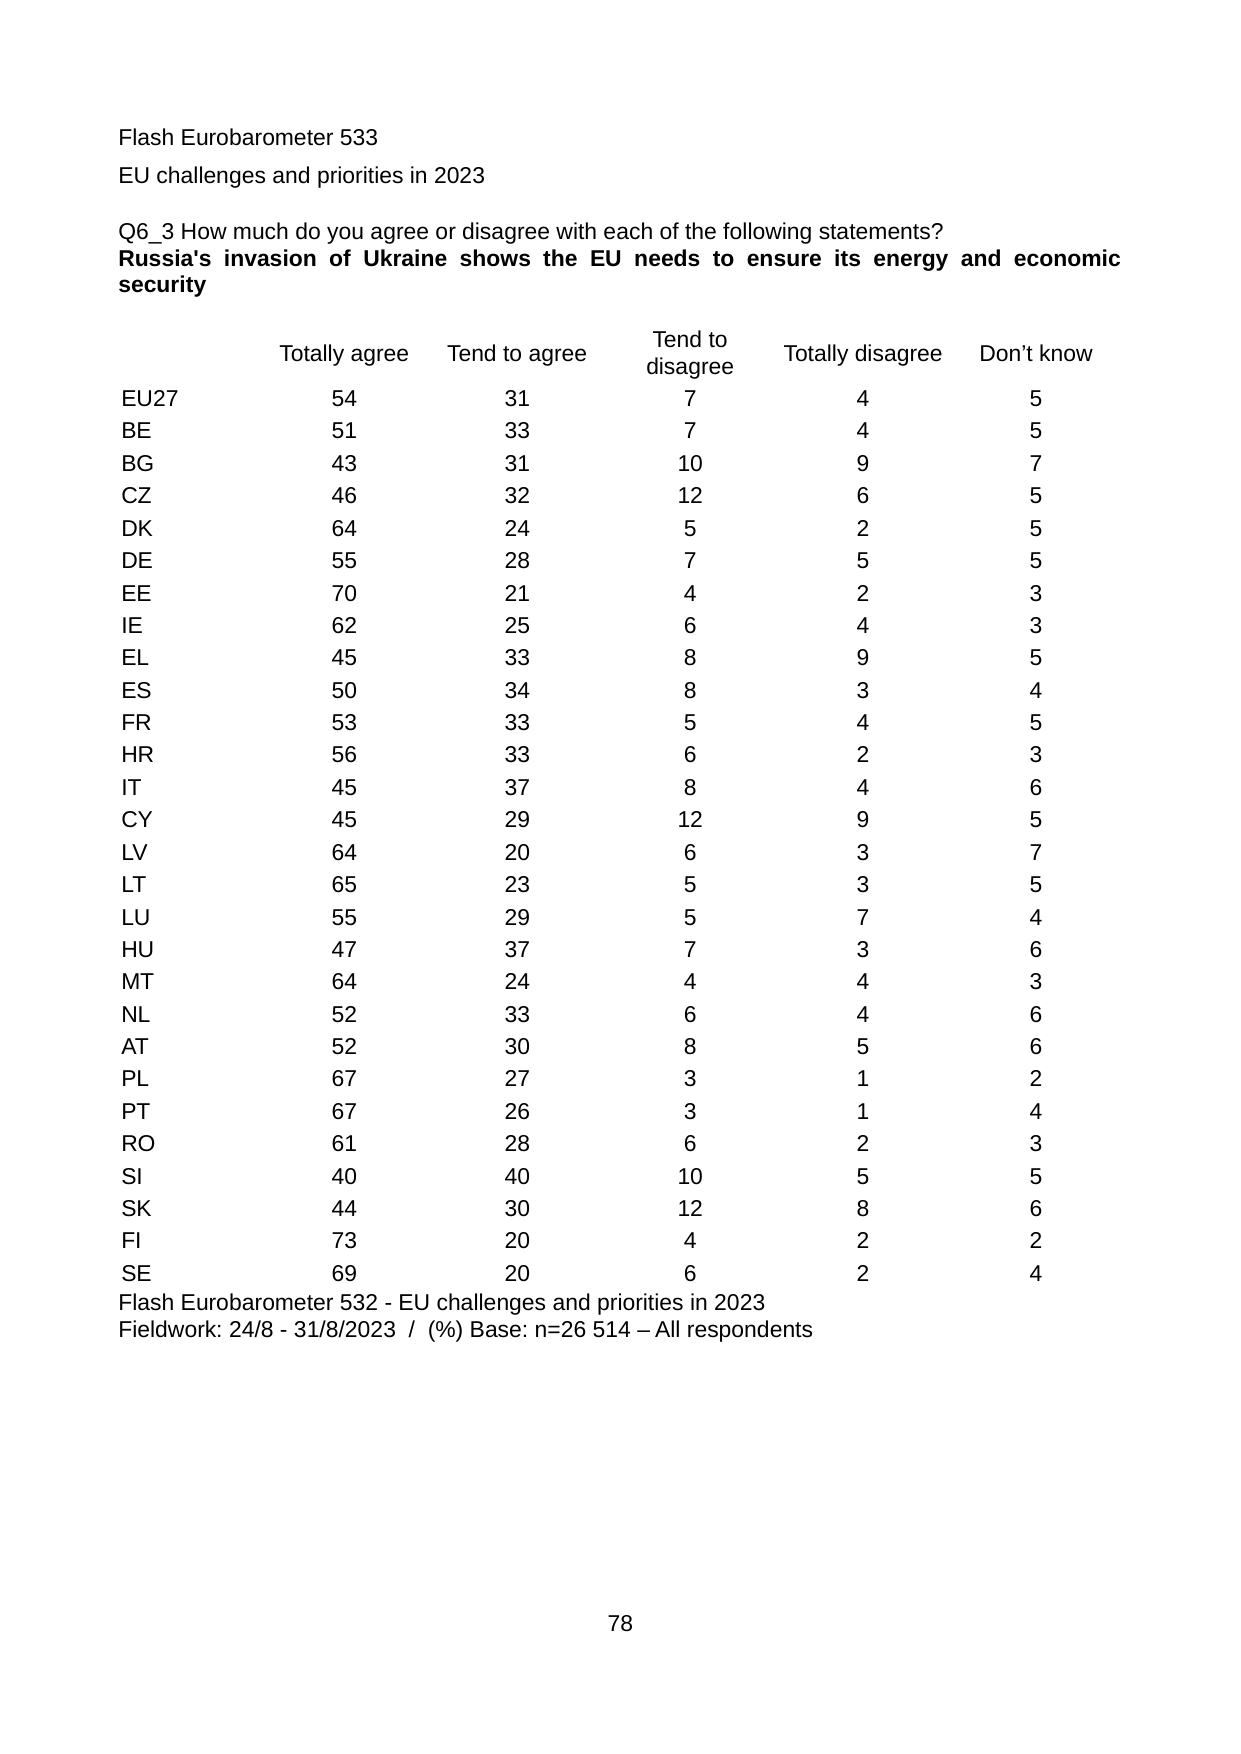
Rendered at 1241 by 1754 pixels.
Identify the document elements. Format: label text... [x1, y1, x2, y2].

table_cell SE [118, 1257, 258, 1289]
table_cell 2 [776, 1127, 949, 1159]
table_cell 10 [604, 1160, 776, 1192]
table_cell 50 [258, 674, 431, 706]
table_cell PT [118, 1095, 258, 1127]
table_cell 65 [258, 868, 431, 900]
table_cell EL [118, 641, 258, 674]
table_cell 2 [776, 739, 949, 771]
table_header [118, 324, 258, 382]
table_cell 6 [604, 836, 776, 868]
table_cell 3 [776, 836, 949, 868]
table_cell 64 [258, 836, 431, 868]
table_cell 5 [949, 868, 1122, 900]
table_cell 4 [776, 771, 949, 803]
table_cell 28 [431, 1127, 603, 1159]
table_cell 33 [431, 739, 603, 771]
table_cell 37 [431, 771, 603, 803]
table_cell 7 [949, 447, 1122, 479]
table_cell 5 [604, 706, 776, 738]
table_cell SI [118, 1160, 258, 1192]
table_cell 5 [604, 900, 776, 933]
table_cell 6 [949, 998, 1122, 1030]
table_cell 20 [431, 1224, 603, 1257]
table_cell IT [118, 771, 258, 803]
table_cell 6 [949, 1030, 1122, 1062]
table_cell 3 [949, 739, 1122, 771]
table_cell CY [118, 803, 258, 836]
table_cell 2 [776, 1257, 949, 1289]
table_cell 8 [604, 1030, 776, 1062]
table_cell 33 [431, 706, 603, 738]
table_cell 45 [258, 641, 431, 674]
table_cell 73 [258, 1224, 431, 1257]
table_cell 20 [431, 836, 603, 868]
table_cell 29 [431, 803, 603, 836]
table_cell 33 [431, 415, 603, 447]
table_cell 12 [604, 803, 776, 836]
table_cell EU27 [118, 382, 258, 414]
table_cell 5 [949, 706, 1122, 738]
table_cell 24 [431, 965, 603, 998]
table_cell 23 [431, 868, 603, 900]
table_cell 7 [949, 836, 1122, 868]
table_cell 33 [431, 641, 603, 674]
table_cell 6 [949, 933, 1122, 965]
table_cell 4 [949, 1095, 1122, 1127]
table_cell 6 [604, 609, 776, 641]
table_cell 55 [258, 544, 431, 576]
text Flash Eurobarometer 532 - EU challenges and priorities in 2023 [118, 1289, 1122, 1316]
table_cell 8 [776, 1192, 949, 1224]
table_cell 45 [258, 771, 431, 803]
table_cell 69 [258, 1257, 431, 1289]
table_cell 4 [604, 965, 776, 998]
table_cell 6 [604, 739, 776, 771]
table_cell FR [118, 706, 258, 738]
table_cell AT [118, 1030, 258, 1062]
table_cell 9 [776, 803, 949, 836]
table_cell 21 [431, 576, 603, 609]
table_cell EE [118, 576, 258, 609]
table_cell 5 [776, 1030, 949, 1062]
table_cell CZ [118, 479, 258, 512]
table_cell 2 [949, 1224, 1122, 1257]
table_cell 6 [604, 998, 776, 1030]
table_cell 3 [776, 674, 949, 706]
table_cell 4 [949, 674, 1122, 706]
text Q6_3 How much do you agree or disagree with each of the following statements? [118, 218, 1122, 244]
table_cell 2 [776, 512, 949, 544]
table_cell 47 [258, 933, 431, 965]
table_cell 30 [431, 1192, 603, 1224]
table_cell 52 [258, 998, 431, 1030]
table_header Totally disagree [776, 324, 949, 382]
table_header Tend to agree [431, 324, 603, 382]
table_cell 64 [258, 512, 431, 544]
table_header Don’t know [949, 324, 1122, 382]
table_cell 43 [258, 447, 431, 479]
text Fieldwork: 24/8 - 31/8/2023 / (%) Base: n=26 514 – All respondents [118, 1316, 1122, 1342]
table_cell 4 [949, 900, 1122, 933]
table_cell LT [118, 868, 258, 900]
table_cell IE [118, 609, 258, 641]
table_cell 5 [604, 512, 776, 544]
table_cell 5 [604, 868, 776, 900]
table_cell 26 [431, 1095, 603, 1127]
table_cell BE [118, 415, 258, 447]
table_cell 4 [604, 576, 776, 609]
table_cell 31 [431, 447, 603, 479]
table_cell 1 [776, 1095, 949, 1127]
table_cell 27 [431, 1063, 603, 1095]
table_cell 67 [258, 1095, 431, 1127]
table_cell 8 [604, 771, 776, 803]
table_cell 5 [949, 1160, 1122, 1192]
table_cell MT [118, 965, 258, 998]
table_cell 28 [431, 544, 603, 576]
table_cell 67 [258, 1063, 431, 1095]
table_cell 34 [431, 674, 603, 706]
table_cell 70 [258, 576, 431, 609]
table_cell 52 [258, 1030, 431, 1062]
table_cell 33 [431, 998, 603, 1030]
table_cell 31 [431, 382, 603, 414]
table_cell 4 [949, 1257, 1122, 1289]
table_cell 7 [604, 415, 776, 447]
table_cell 7 [604, 544, 776, 576]
table_cell 6 [776, 479, 949, 512]
table_header Tend to disagree [604, 324, 776, 382]
table_cell 51 [258, 415, 431, 447]
table_cell 62 [258, 609, 431, 641]
table_cell ES [118, 674, 258, 706]
table_cell 12 [604, 479, 776, 512]
table_cell 40 [258, 1160, 431, 1192]
table_cell 3 [604, 1063, 776, 1095]
table_cell 12 [604, 1192, 776, 1224]
table_cell 7 [604, 382, 776, 414]
table_cell 3 [949, 1127, 1122, 1159]
table_cell 5 [949, 415, 1122, 447]
table_cell 6 [949, 1192, 1122, 1224]
text Russia's invasion of Ukraine shows the EU needs to ensure its energy and economic security [118, 244, 1122, 297]
table_cell 4 [776, 998, 949, 1030]
table_cell 9 [776, 447, 949, 479]
table_cell 6 [604, 1127, 776, 1159]
table_cell 5 [949, 479, 1122, 512]
table_cell RO [118, 1127, 258, 1159]
table_cell 61 [258, 1127, 431, 1159]
table_cell 46 [258, 479, 431, 512]
table_cell 29 [431, 900, 603, 933]
table_cell 55 [258, 900, 431, 933]
table_cell 4 [776, 609, 949, 641]
table_cell FI [118, 1224, 258, 1257]
table_cell 8 [604, 641, 776, 674]
table_cell 3 [604, 1095, 776, 1127]
table_cell 10 [604, 447, 776, 479]
table_cell 5 [949, 544, 1122, 576]
table_cell 3 [949, 576, 1122, 609]
table_cell 30 [431, 1030, 603, 1062]
table_cell 56 [258, 739, 431, 771]
table_cell HU [118, 933, 258, 965]
table_cell 3 [776, 933, 949, 965]
table_cell 45 [258, 803, 431, 836]
table_cell 24 [431, 512, 603, 544]
table_cell 2 [776, 1224, 949, 1257]
table_cell BG [118, 447, 258, 479]
table_cell 4 [776, 415, 949, 447]
table_cell 5 [949, 803, 1122, 836]
table_cell 3 [949, 609, 1122, 641]
table_cell 4 [776, 382, 949, 414]
table_cell 32 [431, 479, 603, 512]
table_cell 2 [776, 576, 949, 609]
table_cell 40 [431, 1160, 603, 1192]
table_cell 4 [776, 706, 949, 738]
table_cell 53 [258, 706, 431, 738]
table_cell 5 [949, 512, 1122, 544]
table_cell 4 [776, 965, 949, 998]
table_cell 44 [258, 1192, 431, 1224]
table_cell 6 [604, 1257, 776, 1289]
table_header Totally agree [258, 324, 431, 382]
table_cell 9 [776, 641, 949, 674]
table_cell 20 [431, 1257, 603, 1289]
table_cell DK [118, 512, 258, 544]
table_cell 25 [431, 609, 603, 641]
table_cell PL [118, 1063, 258, 1095]
table_cell HR [118, 739, 258, 771]
table_cell 8 [604, 674, 776, 706]
table_cell LU [118, 900, 258, 933]
table_cell NL [118, 998, 258, 1030]
table_cell DE [118, 544, 258, 576]
table_cell LV [118, 836, 258, 868]
table_cell 64 [258, 965, 431, 998]
table_cell 3 [949, 965, 1122, 998]
table_cell 5 [949, 382, 1122, 414]
table_cell 5 [776, 544, 949, 576]
table_cell 5 [949, 641, 1122, 674]
table_cell 2 [949, 1063, 1122, 1095]
table_cell SK [118, 1192, 258, 1224]
table_cell 4 [604, 1224, 776, 1257]
table_cell 7 [776, 900, 949, 933]
table_cell 7 [604, 933, 776, 965]
table_cell 37 [431, 933, 603, 965]
table_cell 54 [258, 382, 431, 414]
table_cell 6 [949, 771, 1122, 803]
table_cell 3 [776, 868, 949, 900]
table_cell 1 [776, 1063, 949, 1095]
table_cell 5 [776, 1160, 949, 1192]
